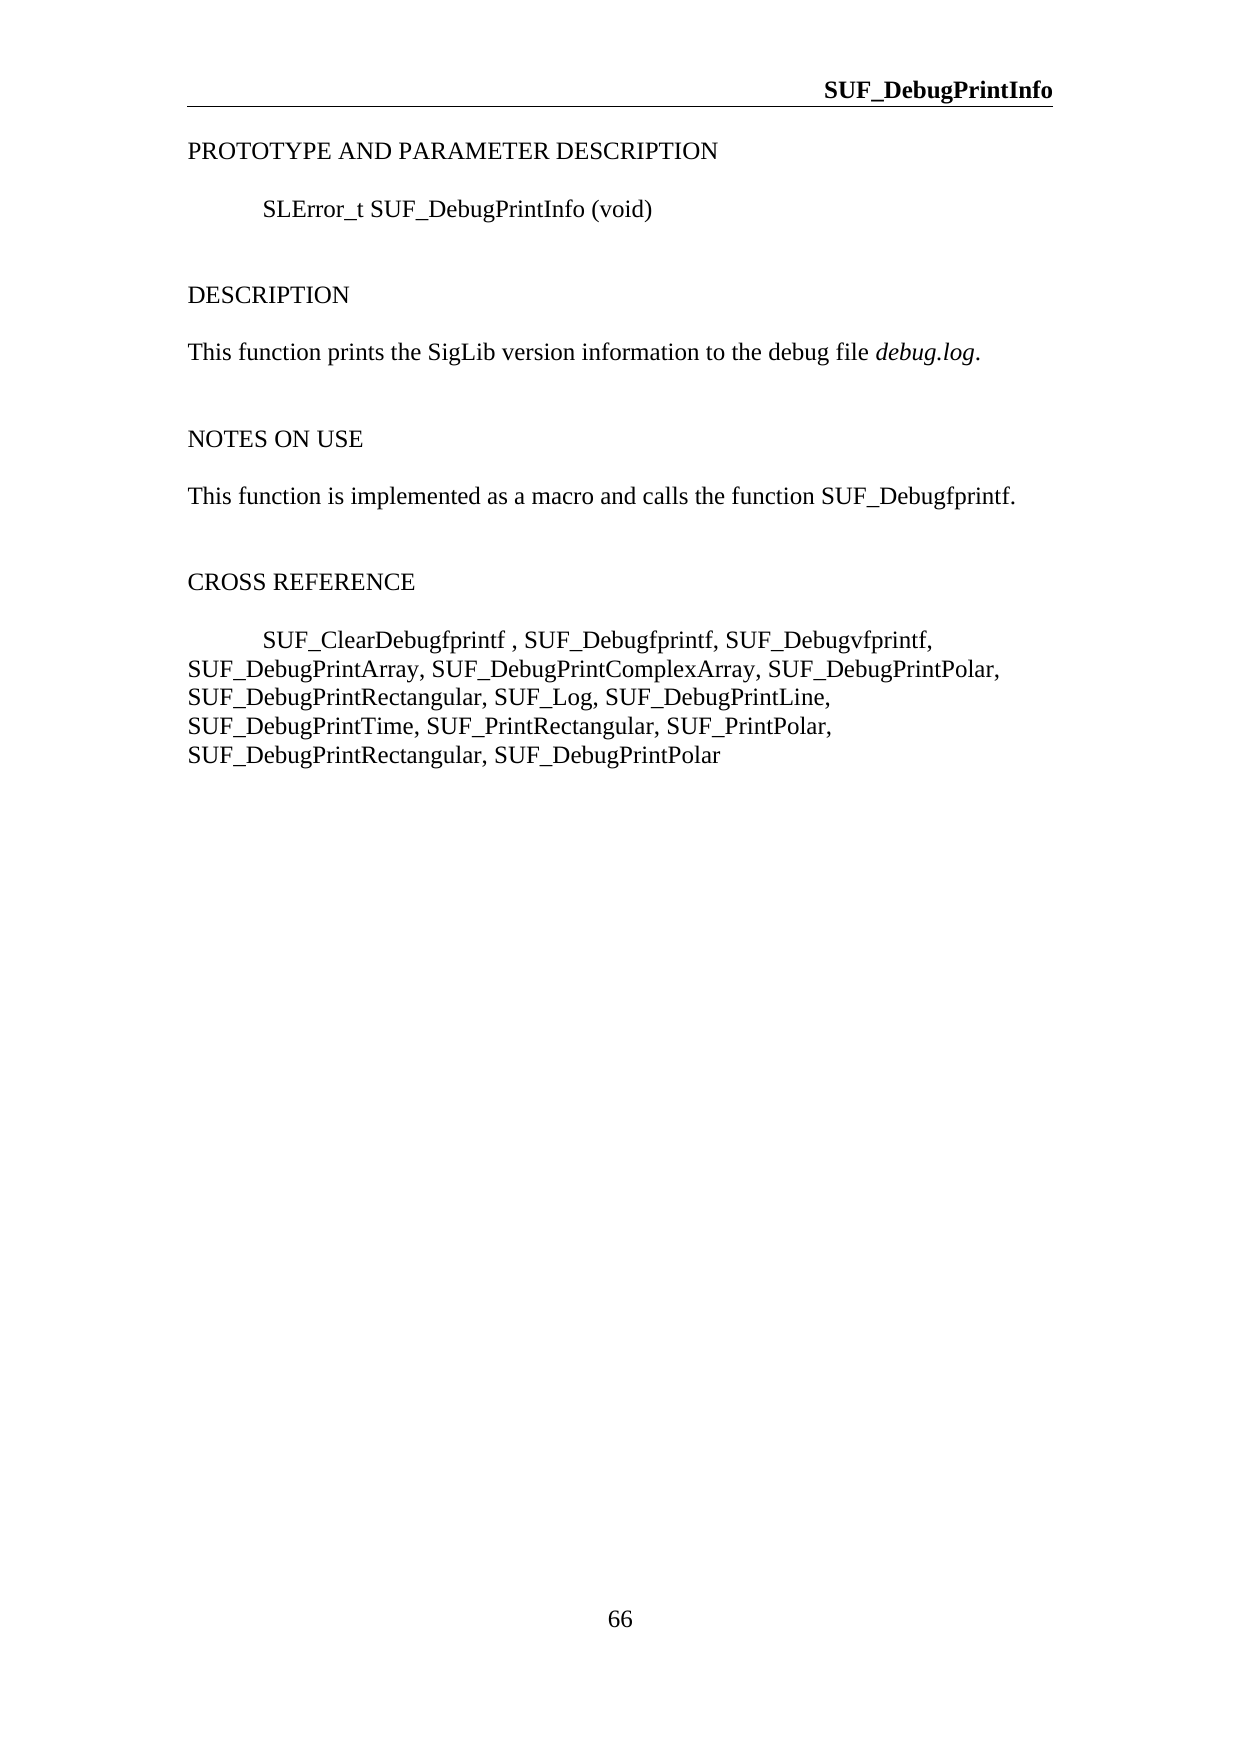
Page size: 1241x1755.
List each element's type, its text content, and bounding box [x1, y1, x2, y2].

text SUF_ClearDebugfprintf , SUF_Debugfprintf, SUF_Debugvfprintf, SUF_DebugPrintArray, SUF_DebugPrintComplexArray, SUF_DebugPrintPolar, SUF_DebugPrintRectangular, SUF_Log, SUF_DebugPrintLine, SUF_DebugPrintTime, SUF_PrintRectangular, SUF_PrintPolar, SUF_DebugPrintRectangular, SUF_DebugPrintPolar [187, 625, 1053, 769]
subtitle SUF_DebugPrintInfo [187, 75, 1053, 106]
text NOTES ON USE [187, 424, 1053, 452]
text This function prints the SigLib version information to the debug file debug.log. [187, 337, 1053, 366]
text This function is implemented as a macro and calls the function SUF_Debugfprintf. [187, 481, 1053, 510]
text SLError_t SUF_DebugPrintInfo (void) [187, 194, 1053, 222]
text PROTOTYPE AND PARAMETER DESCRIPTION [187, 136, 1053, 165]
text CROSS REFERENCE [187, 567, 1053, 596]
text DESCRIPTION [187, 280, 1053, 309]
